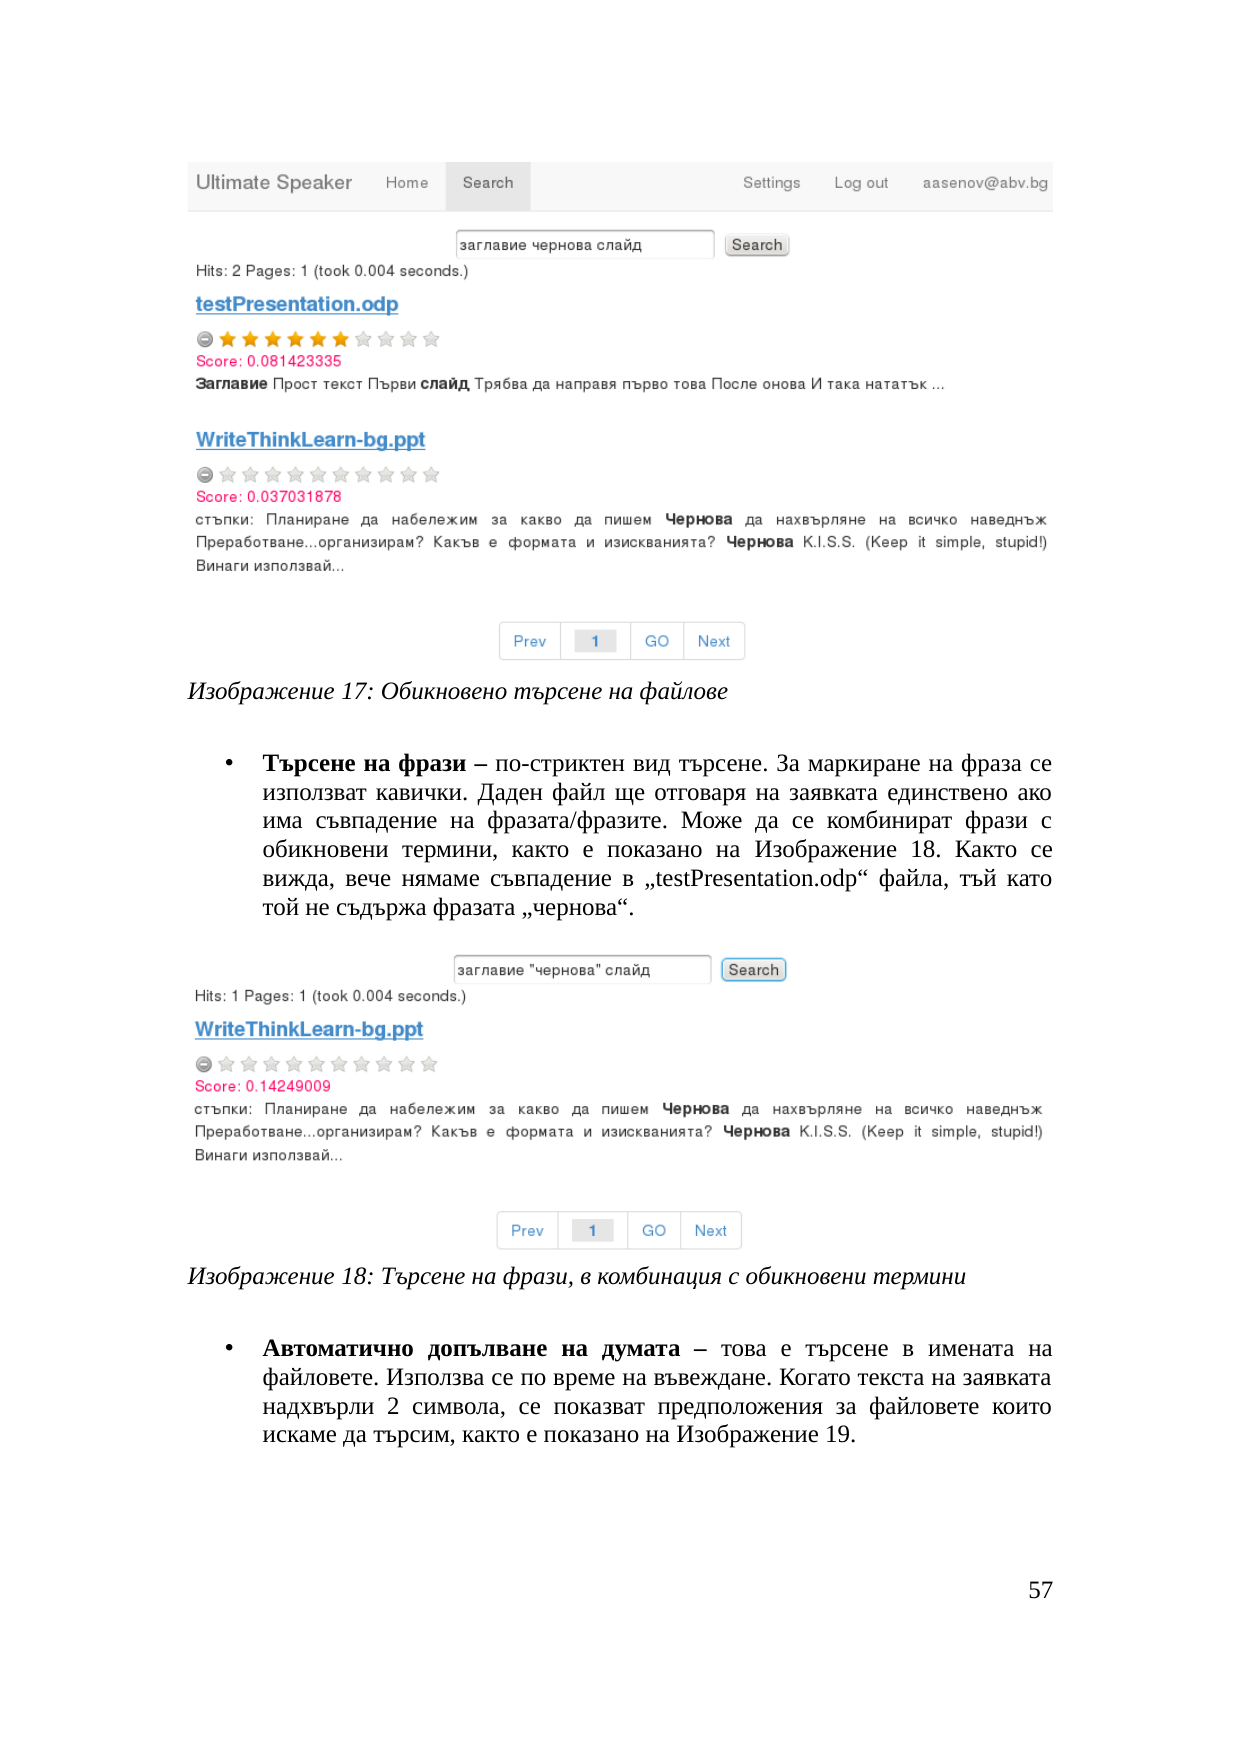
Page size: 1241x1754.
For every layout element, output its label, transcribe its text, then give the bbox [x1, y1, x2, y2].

picture [187, 162, 1053, 676]
text Изображение 18: Търсене на фрази, в комбинация с обикновени термини [187, 1262, 1053, 1290]
picture [187, 947, 1053, 1262]
list Търсене на фрази – по-стриктен вид търсене. За маркиране на фраза се използват кавички. Даден файл ще отговаря на заявката единствено ако има съвпадение на фразата/фразите. Може да се комбинират фрази с обикновени термини, както е показано на Изображение 18. Както се вижда, вече нямаме съвпадение в „testPresentation.odp“ файла, тъй като той не съдържа фразата „чернова“. [225, 748, 1053, 921]
list Автоматично допълване на думата – това е търсене в имената на файловете. Използва се по време на въвеждане. Когато текста на заявката надхвърли 2 символа, се показват предположения за файловете които искаме да търсим, както е показано на Изображение 19. [225, 1333, 1053, 1448]
text Изображение 17: Обикновено търсене на файлове [187, 676, 1053, 705]
